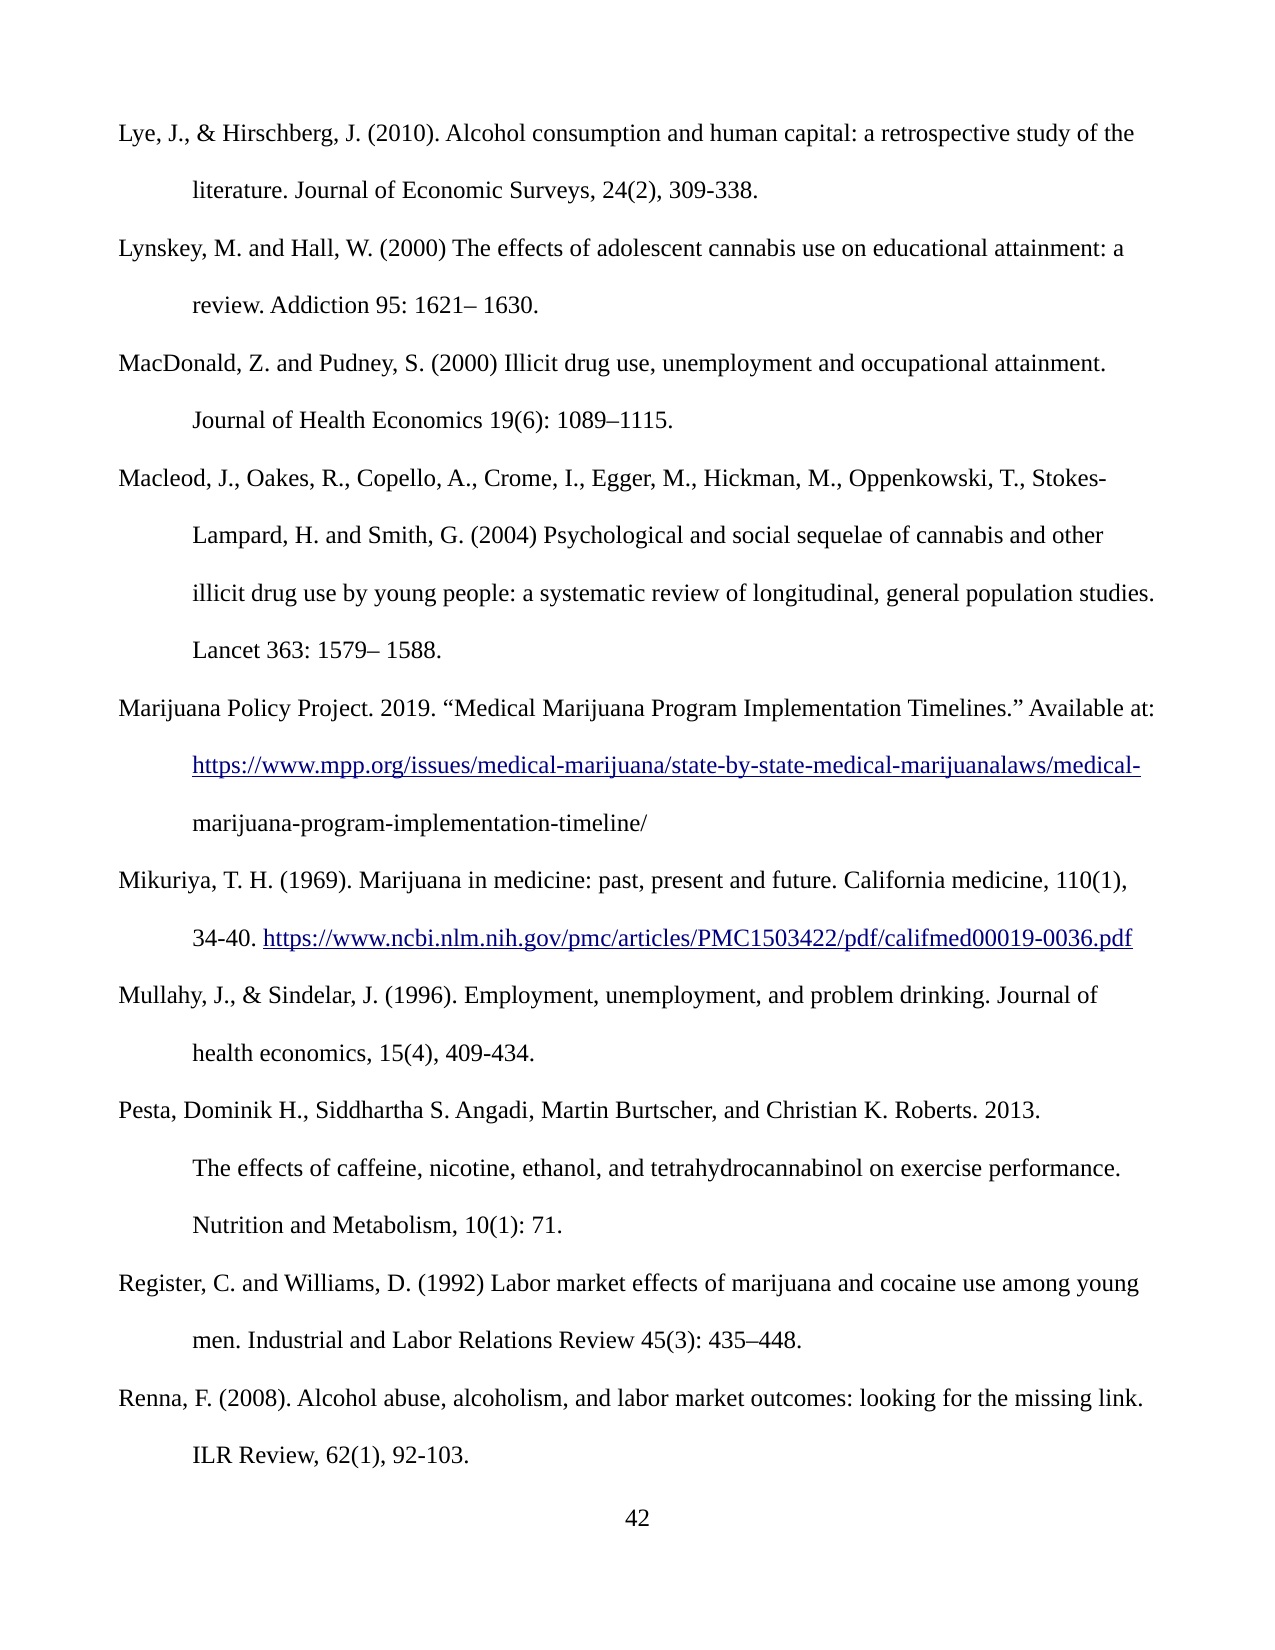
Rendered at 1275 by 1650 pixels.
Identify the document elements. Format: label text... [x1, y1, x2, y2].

text Marijuana Policy Project. 2019. “Medical Marijuana Program Implementation Timelines.” Available at: https://www.mpp.org/issues/medical-marijuana/state-by-state-medical-marijuanalaws/medical- marijuana-program-implementation-timeline/ [118, 693, 1157, 837]
text Macleod, J., Oakes, R., Copello, A., Crome, I., Egger, M., Hickman, M., Oppenkowski, T., Stokes‐ Lampard, H. and Smith, G. (2004) Psychological and social sequelae of cannabis and other illicit drug use by young people: a systematic review of longitudinal, general population studies. Lancet 363: 1579– 1588. [118, 463, 1157, 664]
text Mullahy, J., & Sindelar, J. (1996). Employment, unemployment, and problem drinking. Journal of health economics, 15(4), 409-434. [118, 981, 1157, 1067]
text Lye, J., & Hirschberg, J. (2010). Alcohol consumption and human capital: a retrospective study of the literature. Journal of Economic Surveys, 24(2), 309-338. [118, 118, 1157, 204]
text Renna, F. (2008). Alcohol abuse, alcoholism, and labor market outcomes: looking for the missing link. ILR Review, 62(1), 92-103. [118, 1383, 1157, 1469]
text The effects of caffeine, nicotine, ethanol, and tetrahydrocannabinol on exercise performance. [118, 1153, 1157, 1182]
text Nutrition and Metabolism, 10(1): 71. [118, 1211, 1157, 1239]
text Pesta, Dominik H., Siddhartha S. Angadi, Martin Burtscher, and Christian K. Roberts. 2013. [118, 1096, 1157, 1124]
text Register, C. and Williams, D. (1992) Labor market effects of marijuana and cocaine use among young men. Industrial and Labor Relations Review 45(3): 435–448. [118, 1268, 1157, 1354]
text Mikuriya, T. H. (1969). Marijuana in medicine: past, present and future. California medicine, 110(1), 34-40. https://www.ncbi.nlm.nih.gov/pmc/articles/PMC1503422/pdf/califmed00019-0036.pdf [118, 866, 1157, 952]
text MacDonald, Z. and Pudney, S. (2000) Illicit drug use, unemployment and occupational attainment. Journal of Health Economics 19(6): 1089–1115. [118, 348, 1157, 434]
text Lynskey, M. and Hall, W. (2000) The effects of adolescent cannabis use on educational attainment: a review. Addiction 95: 1621– 1630. [118, 233, 1157, 319]
